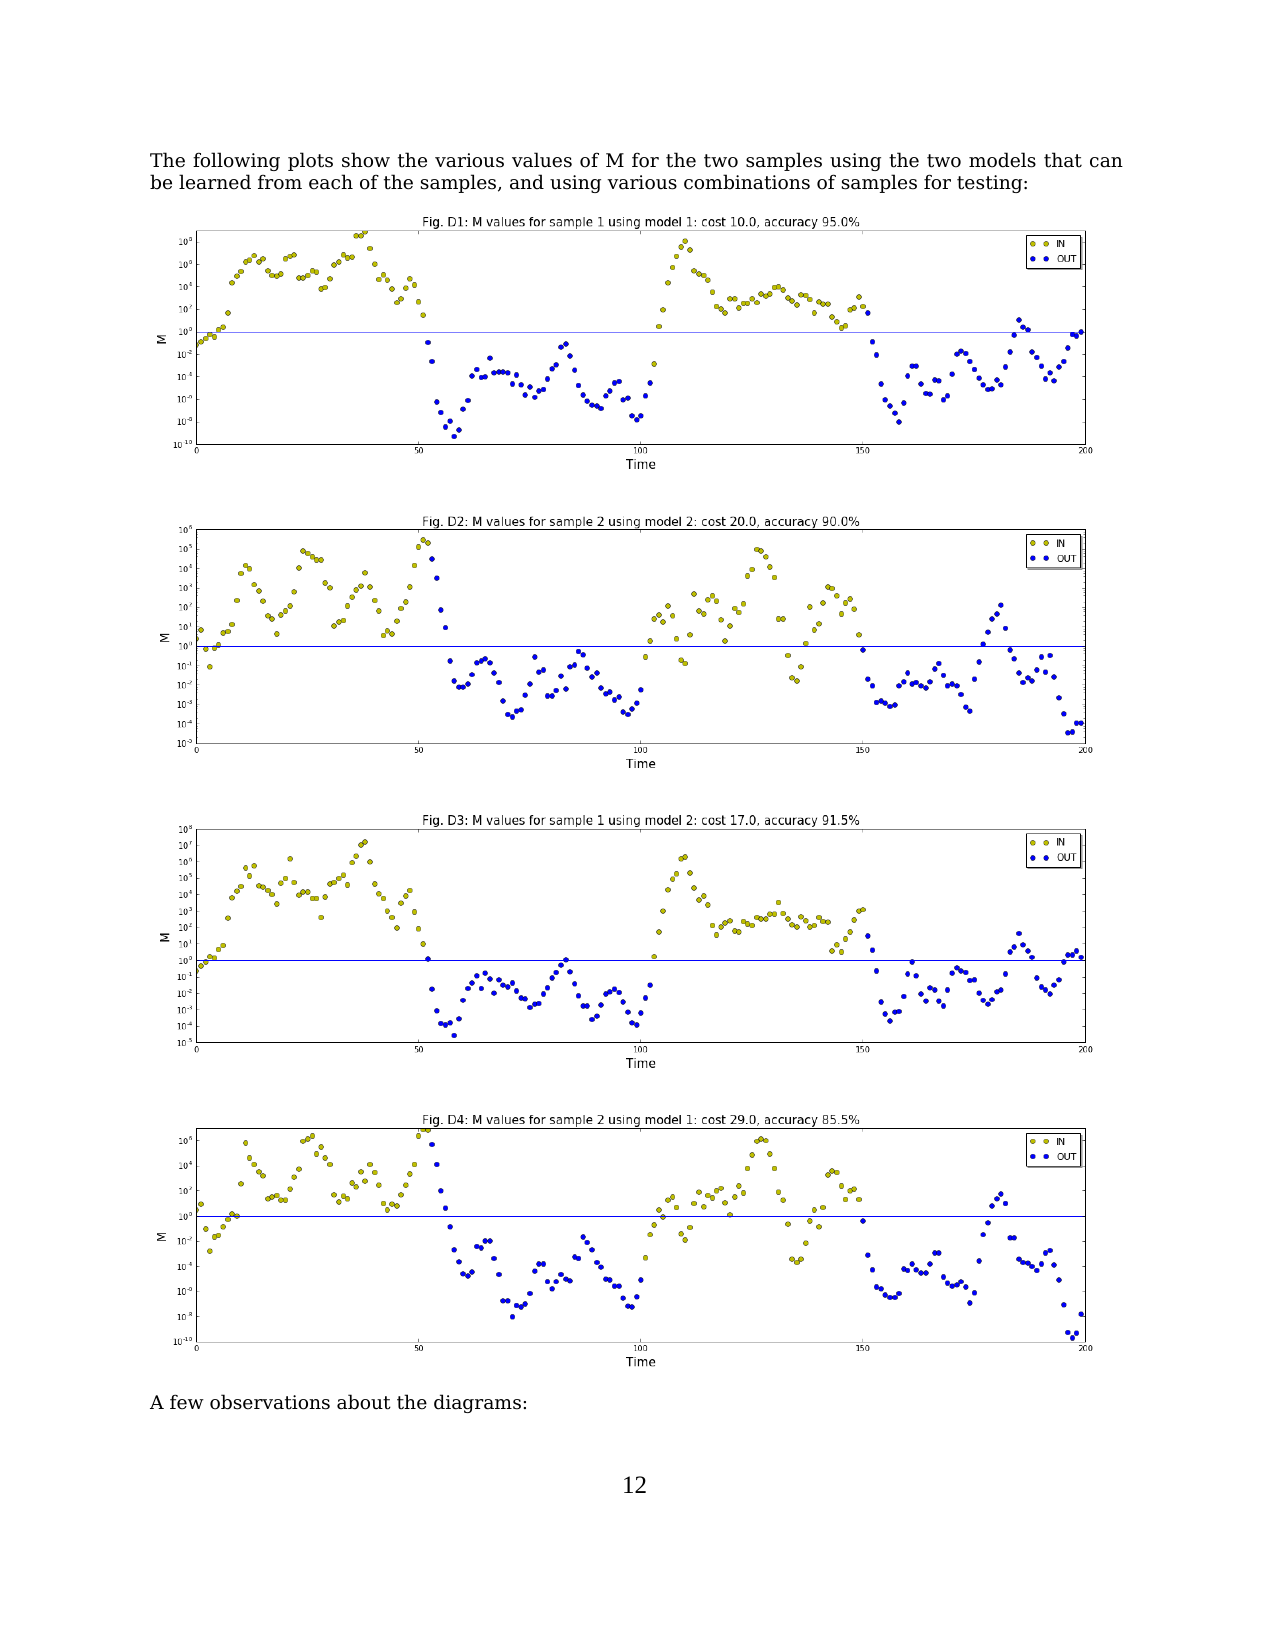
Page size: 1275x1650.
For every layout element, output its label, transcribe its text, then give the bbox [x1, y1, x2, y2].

text A few observations about the diagrams: [150, 1392, 1125, 1414]
picture [150, 211, 1098, 1374]
text The following plots show the various values of M for the two samples using the two models that can be learned from each of the samples, and using various combinations of samples for testing: [150, 150, 1125, 194]
